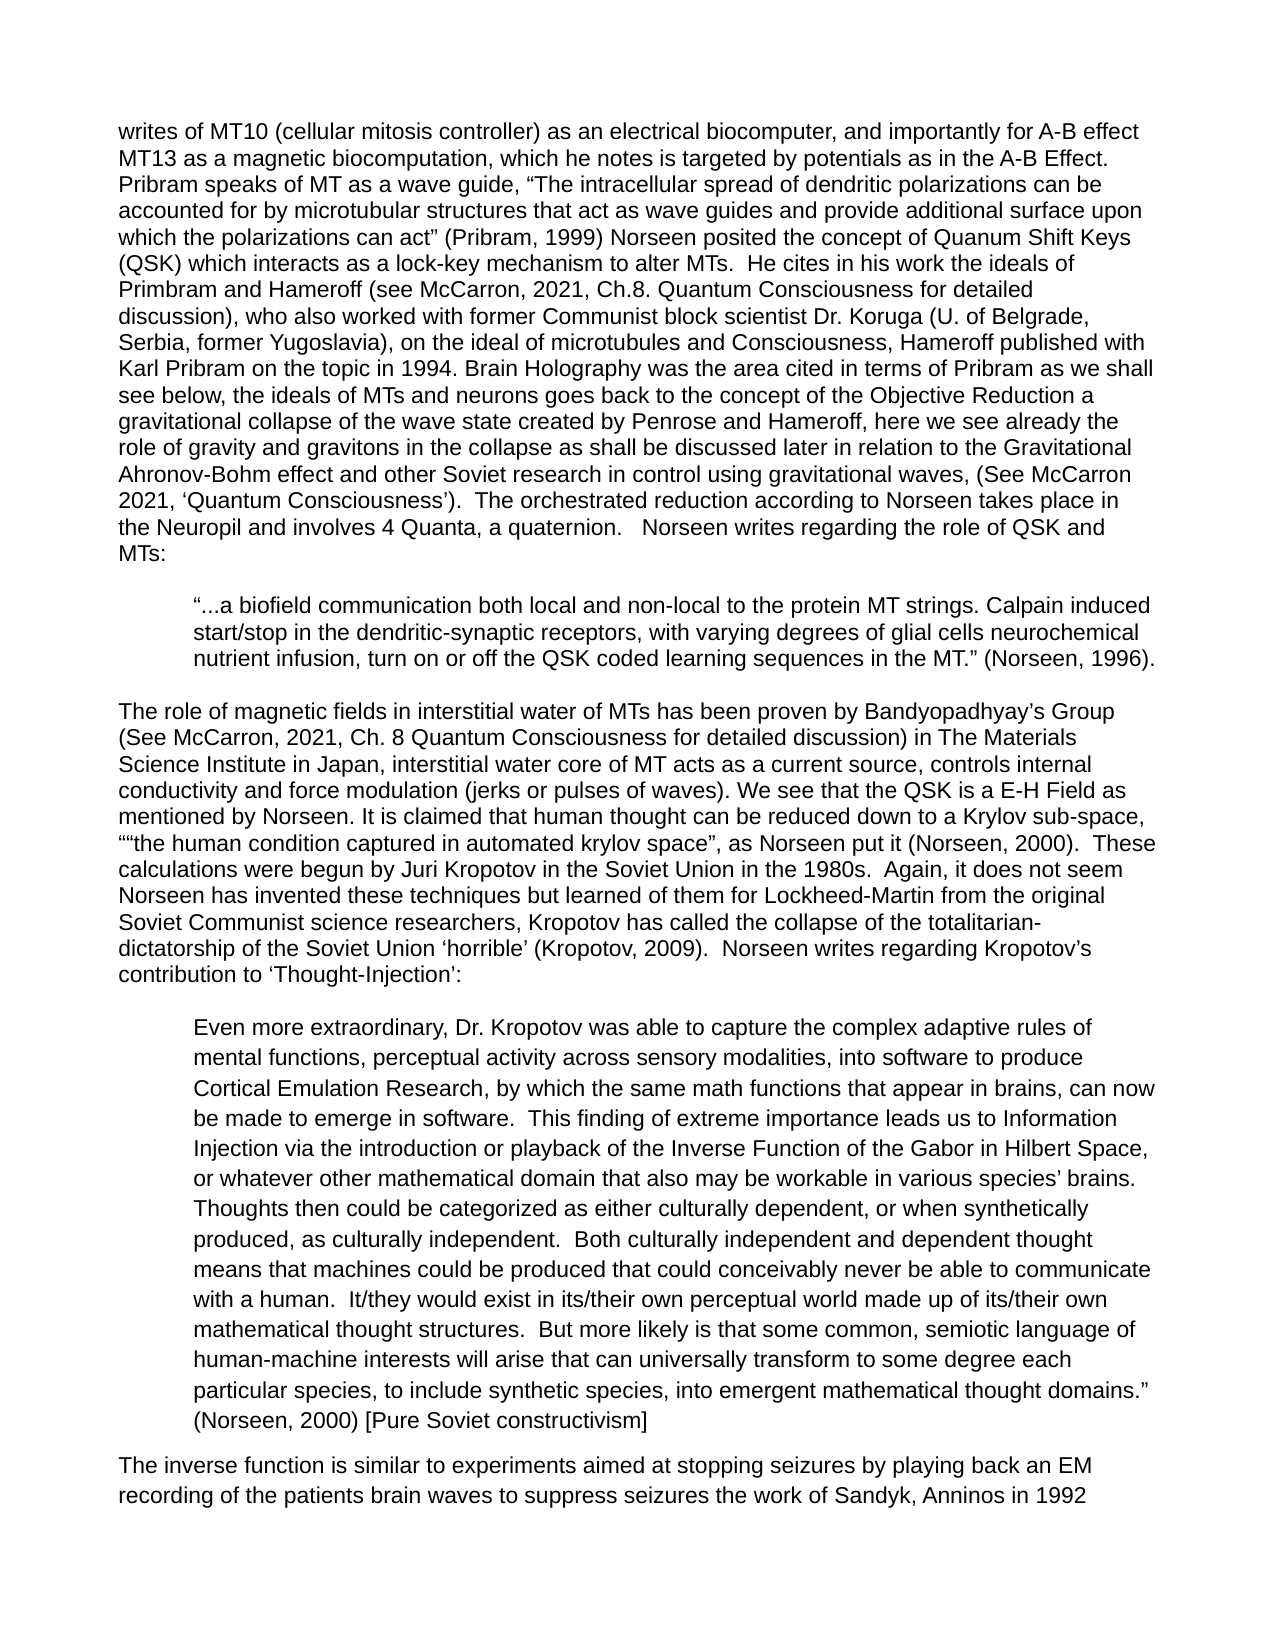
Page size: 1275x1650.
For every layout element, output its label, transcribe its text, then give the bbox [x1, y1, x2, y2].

text Even more extraordinary, Dr. Kropotov was able to capture the complex adaptive rules of mental functions, perceptual activity across sensory modalities, into software to produce Cortical Emulation Research, by which the same math functions that appear in brains, can now be made to emerge in software. This finding of extreme importance leads us to Information Injection via the introduction or playback of the Inverse Function of the Gabor in Hilbert Space, or whatever other mathematical domain that also may be workable in various species’ brains. Thoughts then could be categorized as either culturally dependent, or when synthetically produced, as culturally independent. Both culturally independent and dependent thought means that machines could be produced that could conceivably never be able to communicate with a human. It/they would exist in its/their own perceptual world made up of its/their own mathematical thought structures. But more likely is that some common, semiotic language of human-machine interests will arise that can universally transform to some degree each particular species, to include synthetic species, into emergent mathematical thought domains.” (Norseen, 2000) [Pure Soviet constructivism] [193, 1014, 1157, 1433]
text The inverse function is similar to experiments aimed at stopping seizures by playing back an EM recording of the patients brain waves to suppress seizures the work of Sandyk, Anninos in 1992 [118, 1452, 1157, 1508]
text writes of MT10 (cellular mitosis controller) as an electrical biocomputer, and importantly for A-B effect MT13 as a magnetic biocomputation, which he notes is targeted by potentials as in the A-B Effect. Pribram speaks of MT as a wave guide, “The intracellular spread of dendritic polarizations can be accounted for by microtubular structures that act as wave guides and provide additional surface upon which the polarizations can act” (Pribram, 1999) Norseen posited the concept of Quanum Shift Keys (QSK) which interacts as a lock-key mechanism to alter MTs. He cites in his work the ideals of Primbram and Hameroff (see McCarron, 2021, Ch.8. Quantum Consciousness for detailed discussion), who also worked with former Communist block scientist Dr. Koruga (U. of Belgrade, Serbia, former Yugoslavia), on the ideal of microtubules and Consciousness, Hameroff published with Karl Pribram on the topic in 1994. Brain Holography was the area cited in terms of Pribram as we shall see below, the ideals of MTs and neurons goes back to the concept of the Objective Reduction a gravitational collapse of the wave state created by Penrose and Hameroff, here we see already the role of gravity and gravitons in the collapse as shall be discussed later in relation to the Gravitational Ahronov-Bohm effect and other Soviet research in control using gravitational waves, (See McCarron 2021, ‘Quantum Consciousness’). The orchestrated reduction according to Norseen takes place in the Neuropil and involves 4 Quanta, a quaternion. Norseen writes regarding the role of QSK and MTs: [118, 118, 1157, 566]
text The role of magnetic fields in interstitial water of MTs has been proven by Bandyopadhyay’s Group (See McCarron, 2021, Ch. 8 Quantum Consciousness for detailed discussion) in The Materials Science Institute in Japan, interstitial water core of MT acts as a current source, controls internal conductivity and force modulation (jerks or pulses of waves). We see that the QSK is a E-H Field as mentioned by Norseen. It is claimed that human thought can be reduced down to a Krylov sub-space, ““the human condition captured in automated krylov space”, as Norseen put it (Norseen, 2000). These calculations were begun by Juri Kropotov in the Soviet Union in the 1980s. Again, it does not seem Norseen has invented these techniques but learned of them for Lockheed-Martin from the original Soviet Communist science researchers, Kropotov has called the collapse of the totalitarian-dictatorship of the Soviet Union ‘horrible’ (Kropotov, 2009). Norseen writes regarding Kropotov’s contribution to ‘Thought-Injection’: [118, 698, 1157, 988]
text “...a biofield communication both local and non-local to the protein MT strings. Calpain induced start/stop in the dendritic-synaptic receptors, with varying degrees of glial cells neurochemical nutrient infusion, turn on or off the QSK coded learning sequences in the MT.” (Norseen, 1996). [193, 592, 1157, 672]
